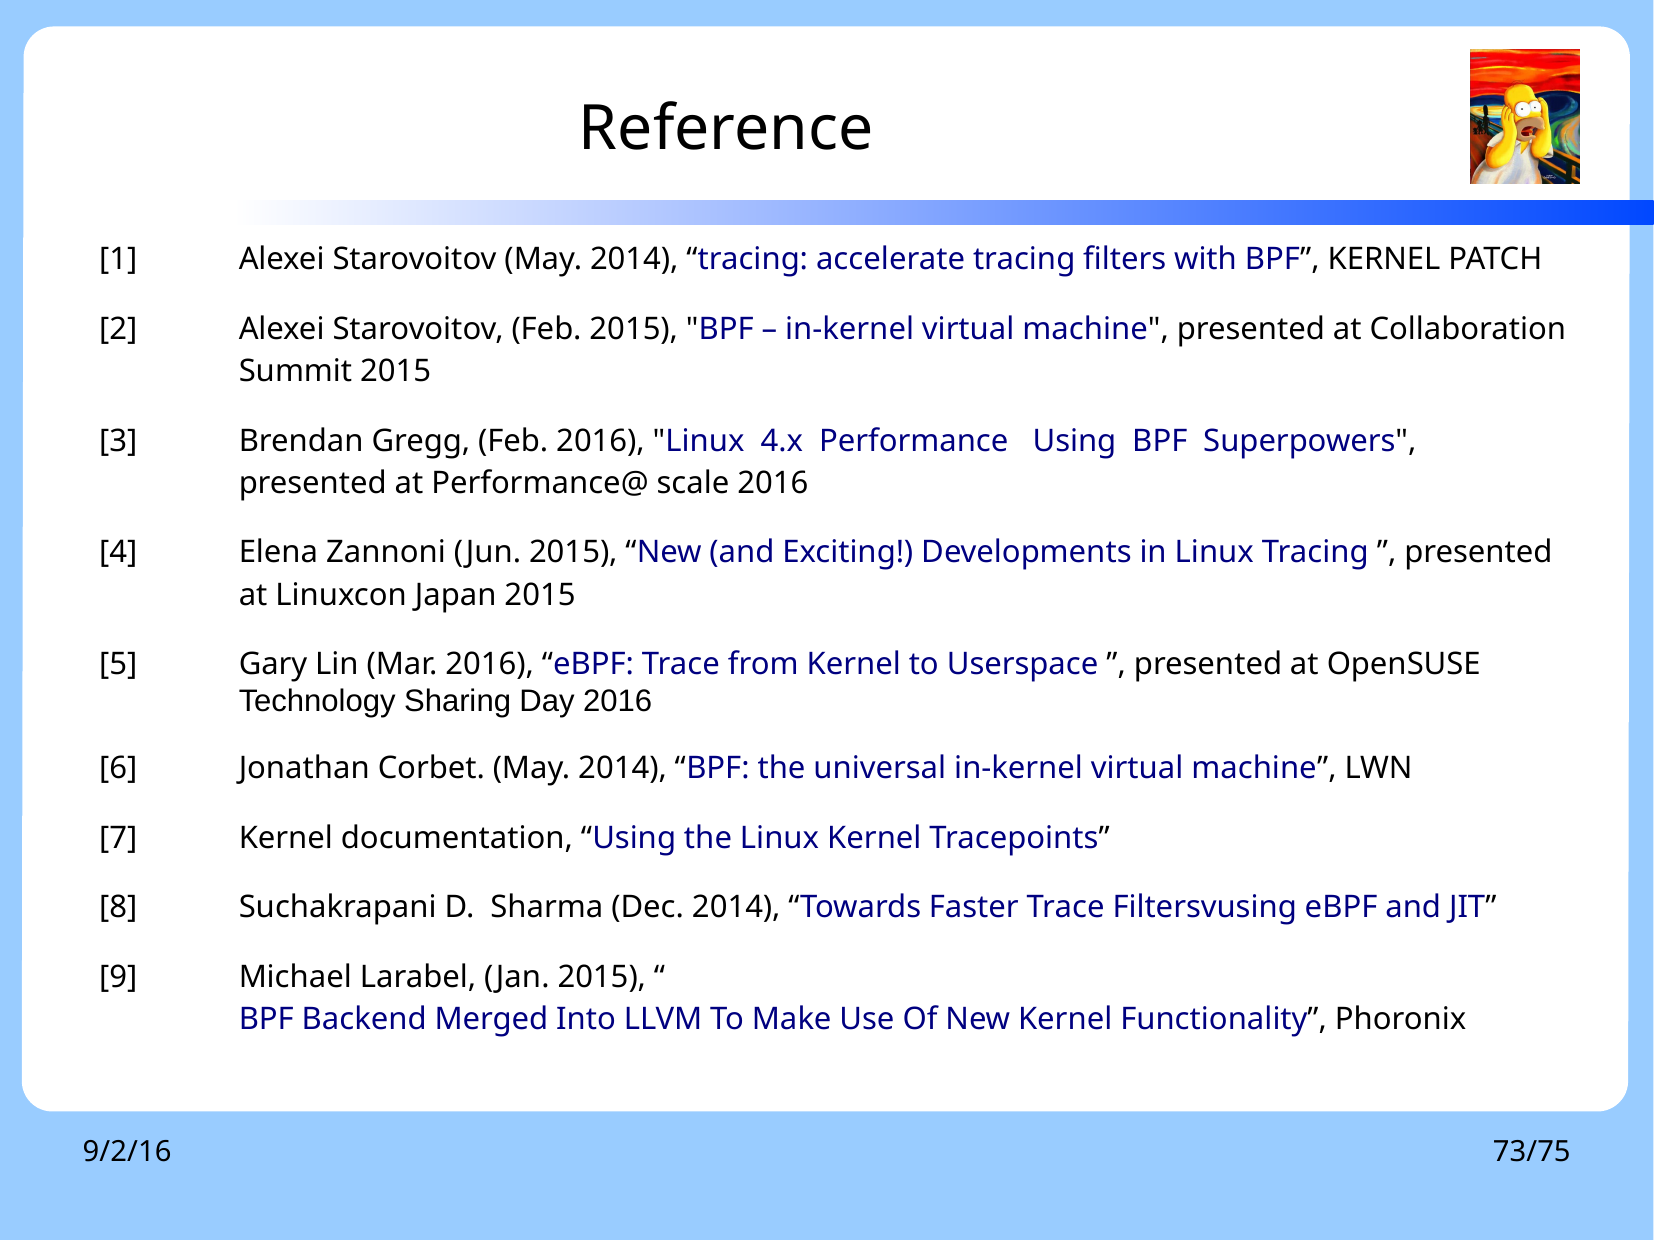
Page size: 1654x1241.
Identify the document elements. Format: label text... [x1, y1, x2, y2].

title Reference [82, 49, 1371, 201]
list Alexei Starovoitov (May. 2014), “tracing: accelerate tracing filters with BPF”, KERNEL PATCH Alexei Starovoitov, (Feb. 2015), "BPF – in-kernel virtual machine", presented at Collaboration Summit 2015 Brendan Gregg, (Feb. 2016), "Linux 4.x Performance Using BPF Superpowers", presented at Performance@ scale 2016 Elena Zannoni (Jun. 2015), “New (and Exciting!) Developments in Linux Tracing ”, presented at Linuxcon Japan 2015 Gary Lin (Mar. 2016), “eBPF: Trace from Kernel to Userspace ”, presented at OpenSUSE Technology Sharing Day 2016 Jonathan Corbet. (May. 2014), “BPF: the universal in-kernel virtual machine”, LWN Kernel documentation, “Using the Linux Kernel Tracepoints” Suchakrapani D. Sharma (Dec. 2014), “Towards Faster Trace Filtersvusing eBPF and JIT” Michael Larabel, (Jan. 2015), “BPF Backend Merged Into LLVM To Make Use Of New Kernel Functionality”, Phoronix [82, 236, 1571, 1055]
picture [1470, 49, 1580, 184]
